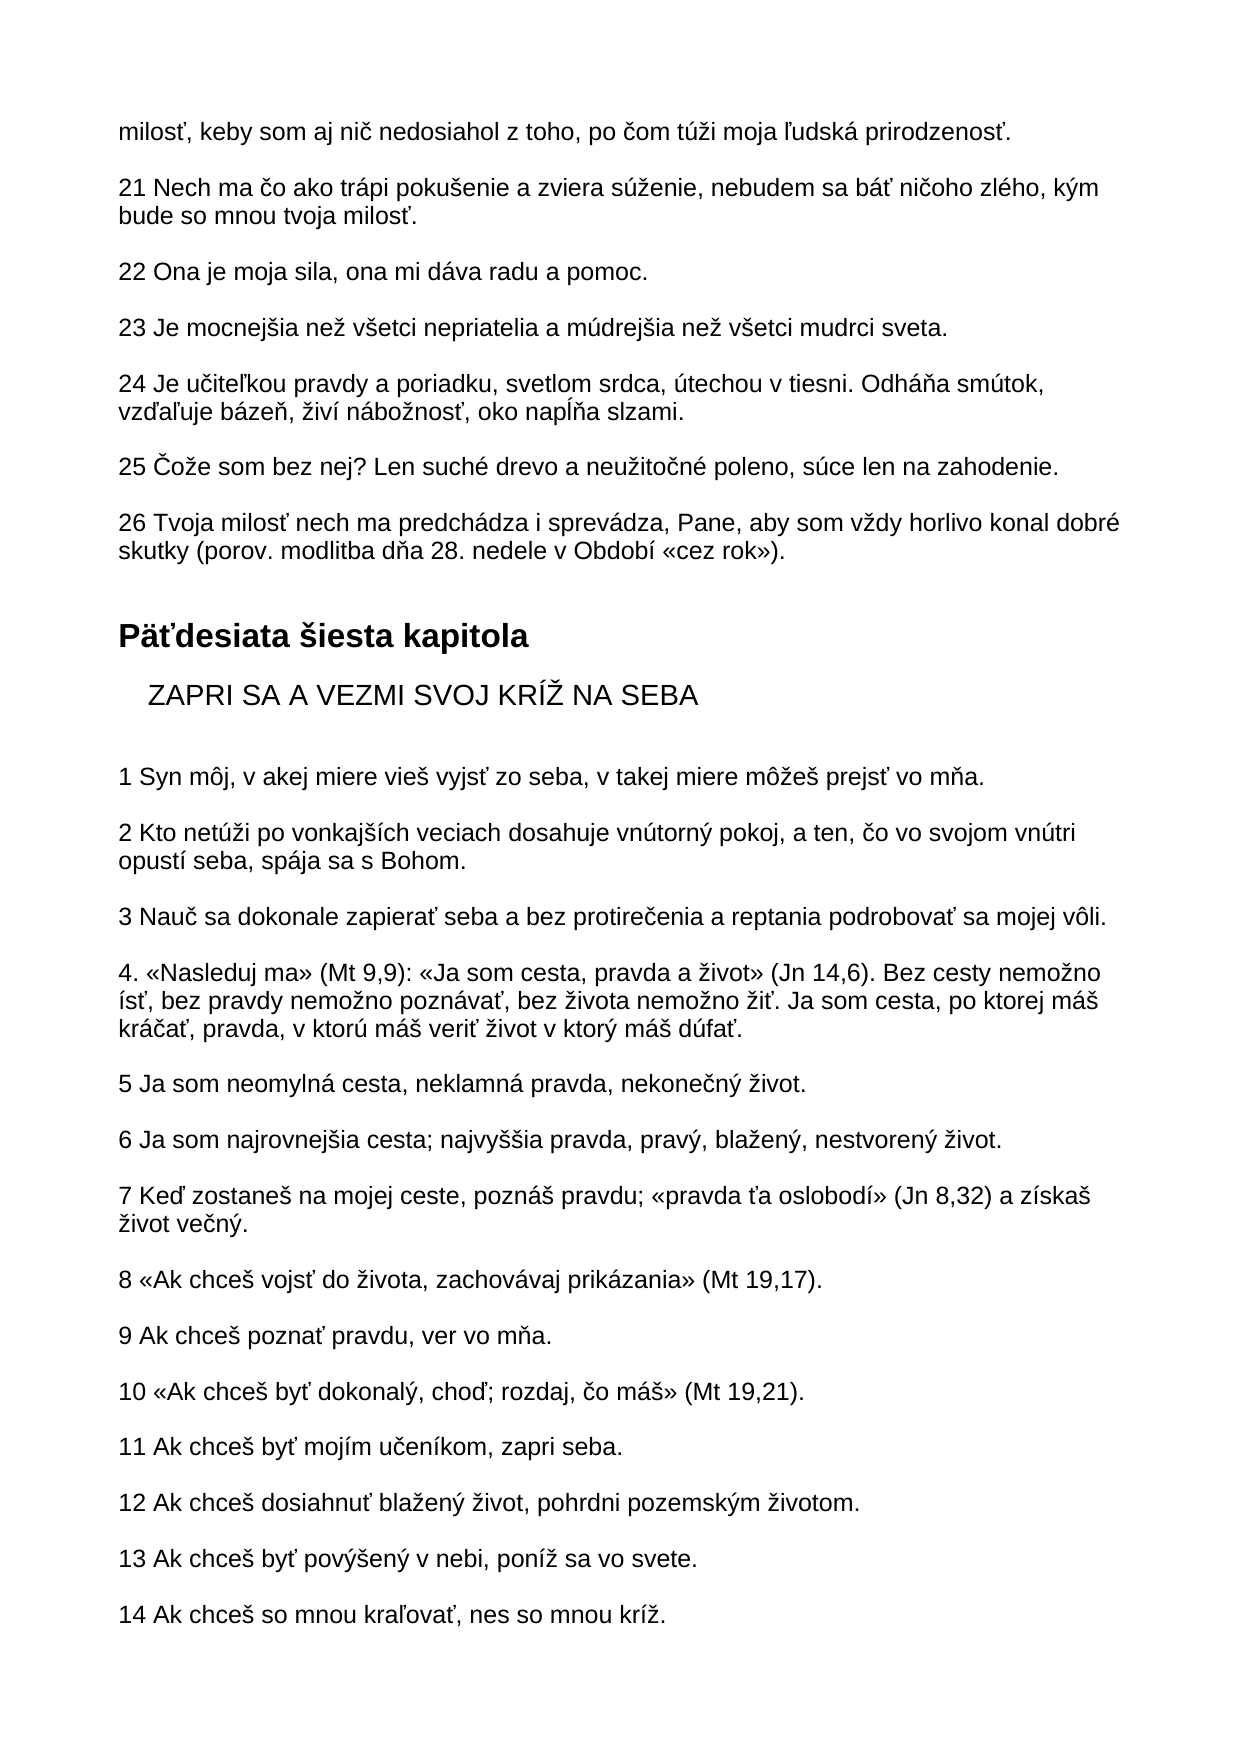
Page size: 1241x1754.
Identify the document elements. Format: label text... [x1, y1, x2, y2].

text 9 Ak chceš poznať pravdu, ver vo mňa. [118, 1321, 1122, 1349]
text 23 Je mocnejšia než všetci nepriatelia a múdrejšia než všetci mudrci sveta. [118, 313, 1122, 341]
text milosť, keby som aj nič nedosiahol z toho, po čom túži moja ľudská prirodzenosť. [118, 118, 1122, 146]
text 4. «Nasleduj ma» (Mt 9,9): «Ja som cesta, pravda a život» (Jn 14,6). Bez cesty nemožno ísť, bez pravdy nemožno poznávať, bez života nemožno žiť. Ja som cesta, po ktorej máš kráčať, pravda, v ktorú máš veriť život v ktorý máš dúfať. [118, 958, 1122, 1042]
subtitle Päťdesiata šiesta kapitola [118, 617, 1122, 655]
text 7 Keď zostaneš na mojej ceste, poznáš pravdu; «pravda ťa oslobodí» (Jn 8,32) a získaš život večný. [118, 1182, 1122, 1238]
text 14 Ak chceš so mnou kraľovať, nes so mnou kríž. [118, 1601, 1122, 1628]
subtitle ZAPRI SA A VEZMI SVOJ KRÍŽ NA SEBA [148, 679, 1122, 712]
text 3 Nauč sa dokonale zapierať seba a bez protirečenia a reptania podrobovať sa mojej vôli. [118, 903, 1122, 931]
text 21 Nech ma čo ako trápi pokušenie a zviera súženie, nebudem sa báť ničoho zlého, kým bude so mnou tvoja milosť. [118, 174, 1122, 230]
text 2 Kto netúži po vonkajších veciach dosahuje vnútorný pokoj, a ten, čo vo svojom vnútri opustí seba, spája sa s Bohom. [118, 819, 1122, 875]
text 22 Ona je moja sila, ona mi dáva radu a pomoc. [118, 258, 1122, 286]
text 25 Čože som bez nej? Len suché drevo a neužitočné poleno, súce len na zahodenie. [118, 453, 1122, 481]
text 6 Ja som najrovnejšia cesta; najvyššia pravda, pravý, blažený, nestvorený život. [118, 1126, 1122, 1154]
text 26 Tvoja milosť nech ma predchádza i sprevádza, Pane, aby som vždy horlivo konal dobré skutky (porov. modlitba dňa 28. nedele v Období «cez rok»). [118, 509, 1122, 565]
text 12 Ak chceš dosiahnuť blažený život, pohrdni pozemským životom. [118, 1489, 1122, 1517]
text 8 «Ak chceš vojsť do života, zachovávaj prikázania» (Mt 19,17). [118, 1266, 1122, 1293]
text 1 Syn môj, v akej miere vieš vyjsť zo seba, v takej miere môžeš prejsť vo mňa. [118, 763, 1122, 791]
text 11 Ak chceš byť mojím učeníkom, zapri seba. [118, 1433, 1122, 1461]
text 24 Je učiteľkou pravdy a poriadku, svetlom srdca, útechou v tiesni. Odháňa smútok, vzďaľuje bázeň, živí nábožnosť, oko napĺňa slzami. [118, 369, 1122, 425]
text 5 Ja som neomylná cesta, neklamná pravda, nekonečný život. [118, 1070, 1122, 1098]
text 13 Ak chceš byť povýšený v nebi, poníž sa vo svete. [118, 1545, 1122, 1573]
text 10 «Ak chceš byť dokonalý, choď; rozdaj, čo máš» (Mt 19,21). [118, 1377, 1122, 1405]
